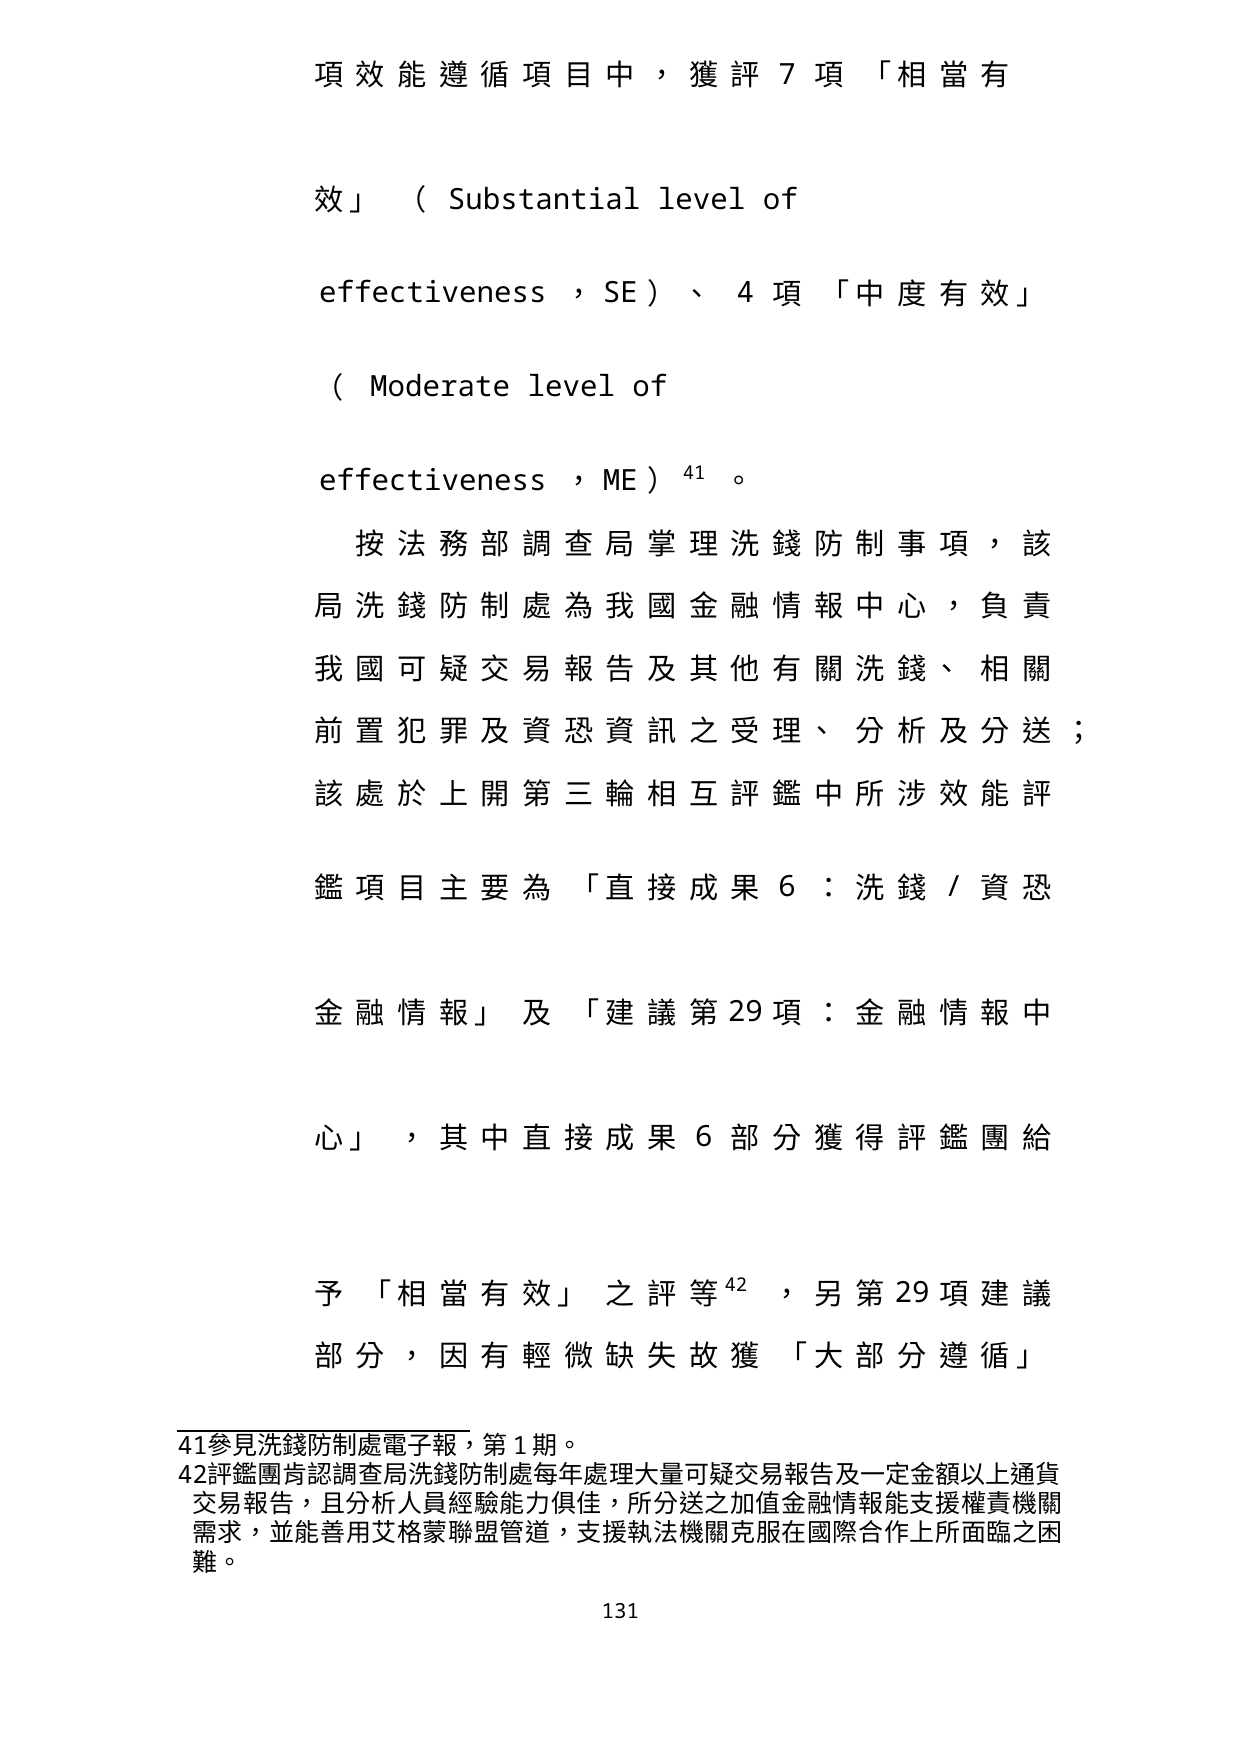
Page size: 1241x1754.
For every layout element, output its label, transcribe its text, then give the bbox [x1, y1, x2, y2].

text 評鑑團肯認調查局洗錢防制處每年處理大量可疑交易報告及一定金額以上通貨交易報告，且分析人員經驗能力俱佳，所分送之加值金融情報能支援權責機關需求，並能善用艾格蒙聯盟管道，支援執法機關克服在國際合作上所面臨之困難。 [177, 1460, 1063, 1577]
text 按法務部調查局掌理洗錢防制事項，該局洗錢防制處為我國金融情報中心，負責我國可疑交易報告及其他有關洗錢、相關前置犯罪及資恐資訊之受理、分析及分送；該處於上開第三輪相互評鑑中所涉效能評鑑項目主要為「直接成果6：洗錢/資恐金融情報」及「建議第29項：金融情報中心」，其中直接成果6部分獲得評鑑團給予「相當有效」之評等，另第29項建議部分，因有輕微缺失故獲「大部分遵循」之評等。 [271, 500, 1058, 1375]
text 參見洗錢防制處電子報，第1期。 [177, 1431, 1063, 1460]
text 項效能遵循項目中，獲評7項「相當有效」（Substantial level of effectiveness，SE）、4項「中度有效」（Moderate level of effectiveness，ME）。 [271, 0, 1058, 500]
